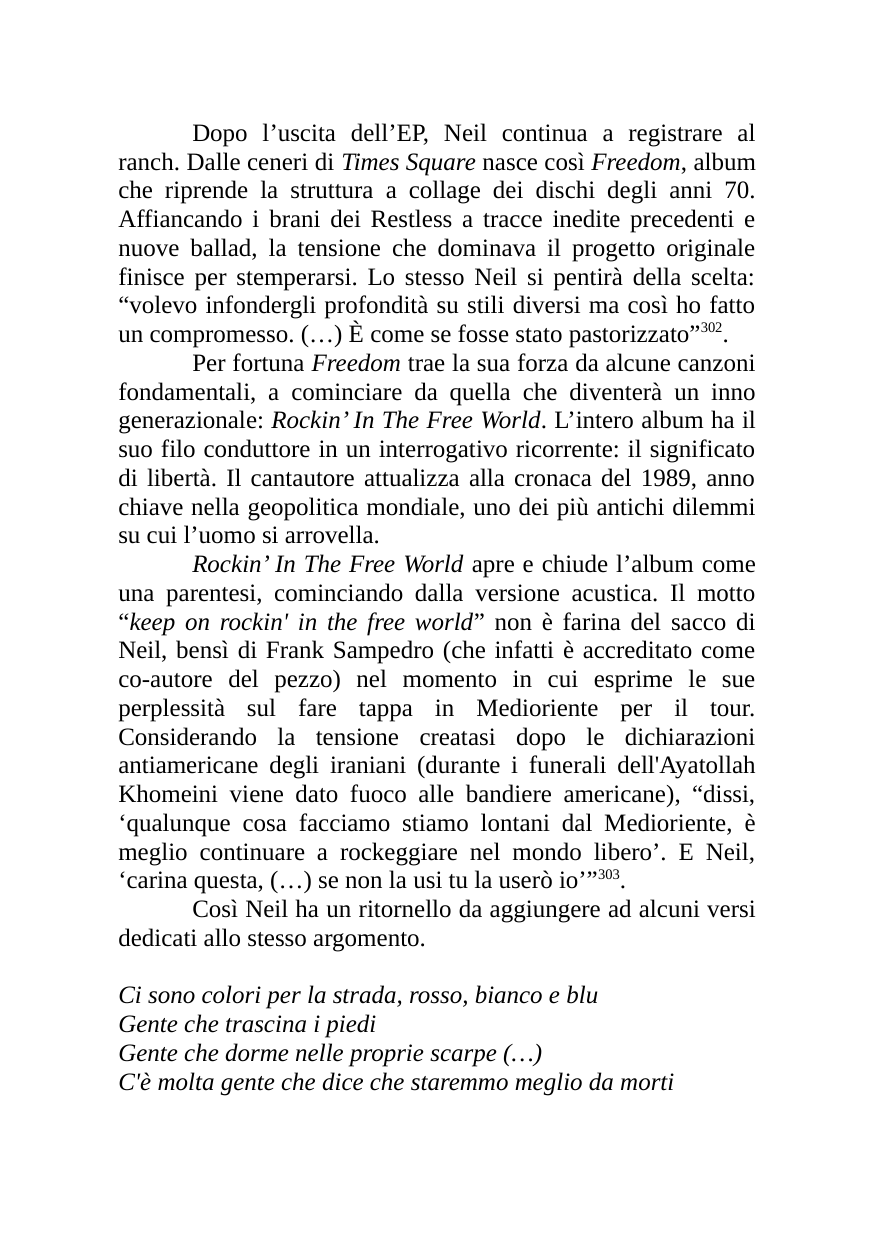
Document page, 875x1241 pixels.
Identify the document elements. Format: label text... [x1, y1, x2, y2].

text Gente che dorme nelle proprie scarpe (…) [118, 1038, 756, 1067]
text Ci sono colori per la strada, rosso, bianco e blu [118, 981, 756, 1009]
text Dopo l’uscita dell’EP, Neil continua a registrare al ranch. Dalle ceneri di Times Square nasce così Freedom, album che riprende la struttura a collage dei dischi degli anni 70. Affiancando i brani dei Restless a tracce inedite precedenti e nuove ballad, la tensione che dominava il progetto originale finisce per stemperarsi. Lo stesso Neil si pentirà della scelta: “volevo infondergli profondità su stili diversi ma così ho fatto un compromesso. (…) È come se fosse stato pastorizzato”. [118, 118, 756, 348]
text Per fortuna Freedom trae la sua forza da alcune canzoni fondamentali, a cominciare da quella che diventerà un inno generazionale: Rockin’ In The Free World. L’intero album ha il suo filo conduttore in un interrogativo ricorrente: il significato di libertà. Il cantautore attualizza alla cronaca del 1989, anno chiave nella geopolitica mondiale, uno dei più antichi dilemmi su cui l’uomo si arrovella. [118, 348, 756, 549]
text Gente che trascina i piedi [118, 1009, 756, 1038]
text Così Neil ha un ritornello da aggiungere ad alcuni versi dedicati allo stesso argomento. [118, 894, 756, 952]
text C'è molta gente che dice che staremmo meglio da morti [118, 1067, 756, 1096]
text Rockin’ In The Free World apre e chiude l’album come una parentesi, cominciando dalla versione acustica. Il motto “keep on rockin' in the free world” non è farina del sacco di Neil, bensì di Frank Sampedro (che infatti è accreditato come co-autore del pezzo) nel momento in cui esprime le sue perplessità sul fare tappa in Medioriente per il tour. Considerando la tensione creatasi dopo le dichiarazioni antiamericane degli iraniani (durante i funerali dell'Ayatollah Khomeini viene dato fuoco alle bandiere americane), “dissi, ‘qualunque cosa facciamo stiamo lontani dal Medioriente, è meglio continuare a rockeggiare nel mondo libero’. E Neil, ‘carina questa, (…) se non la usi tu la userò io’”. [118, 549, 756, 894]
